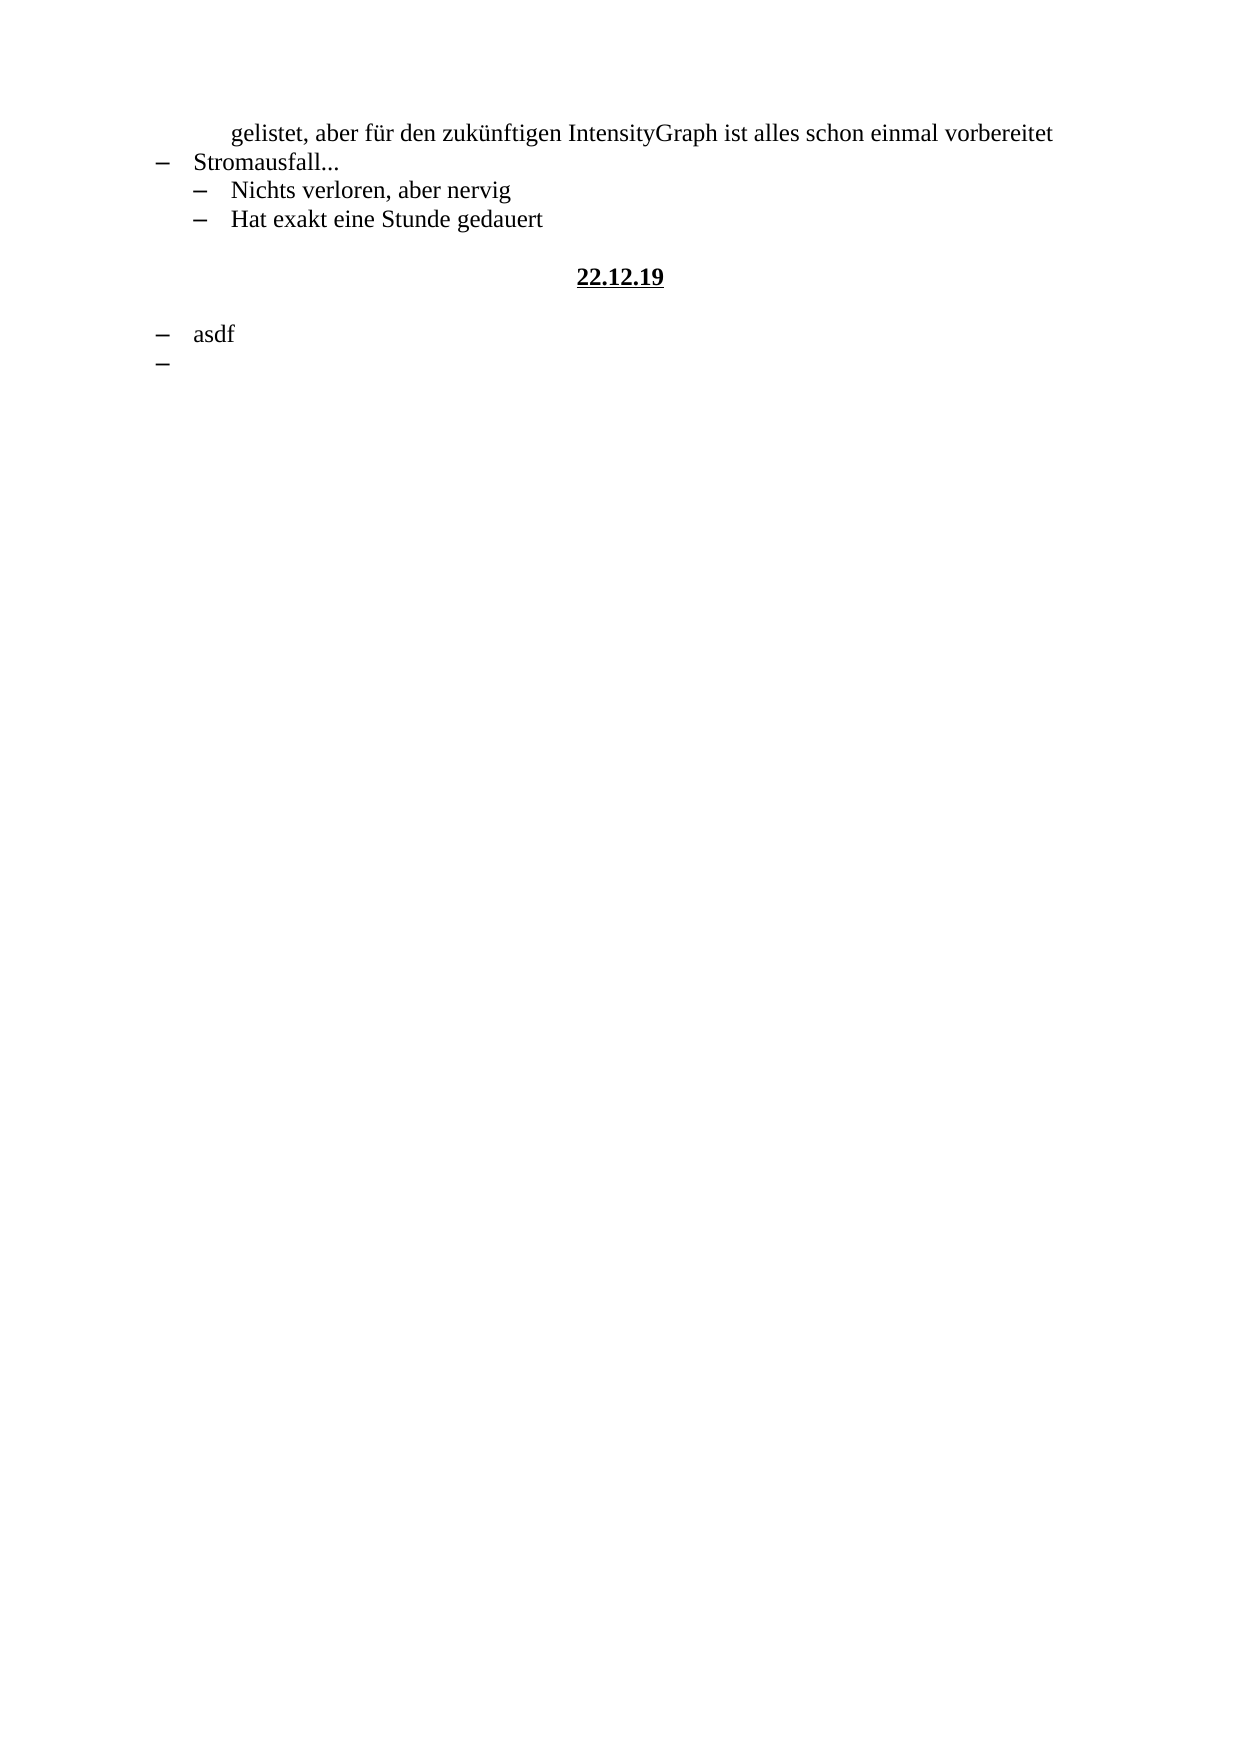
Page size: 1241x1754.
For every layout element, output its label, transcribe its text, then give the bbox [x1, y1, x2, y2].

list Stromausfall... [156, 147, 1122, 176]
text 22.12.19 [118, 262, 1122, 291]
list asdf [156, 319, 1122, 348]
list Nichts verloren, aber nervig [193, 176, 1122, 204]
list gelistet, aber für den zukünftigen IntensityGraph ist alles schon einmal vorbereitet [193, 118, 1122, 147]
list Hat exakt eine Stunde gedauert [193, 204, 1122, 233]
